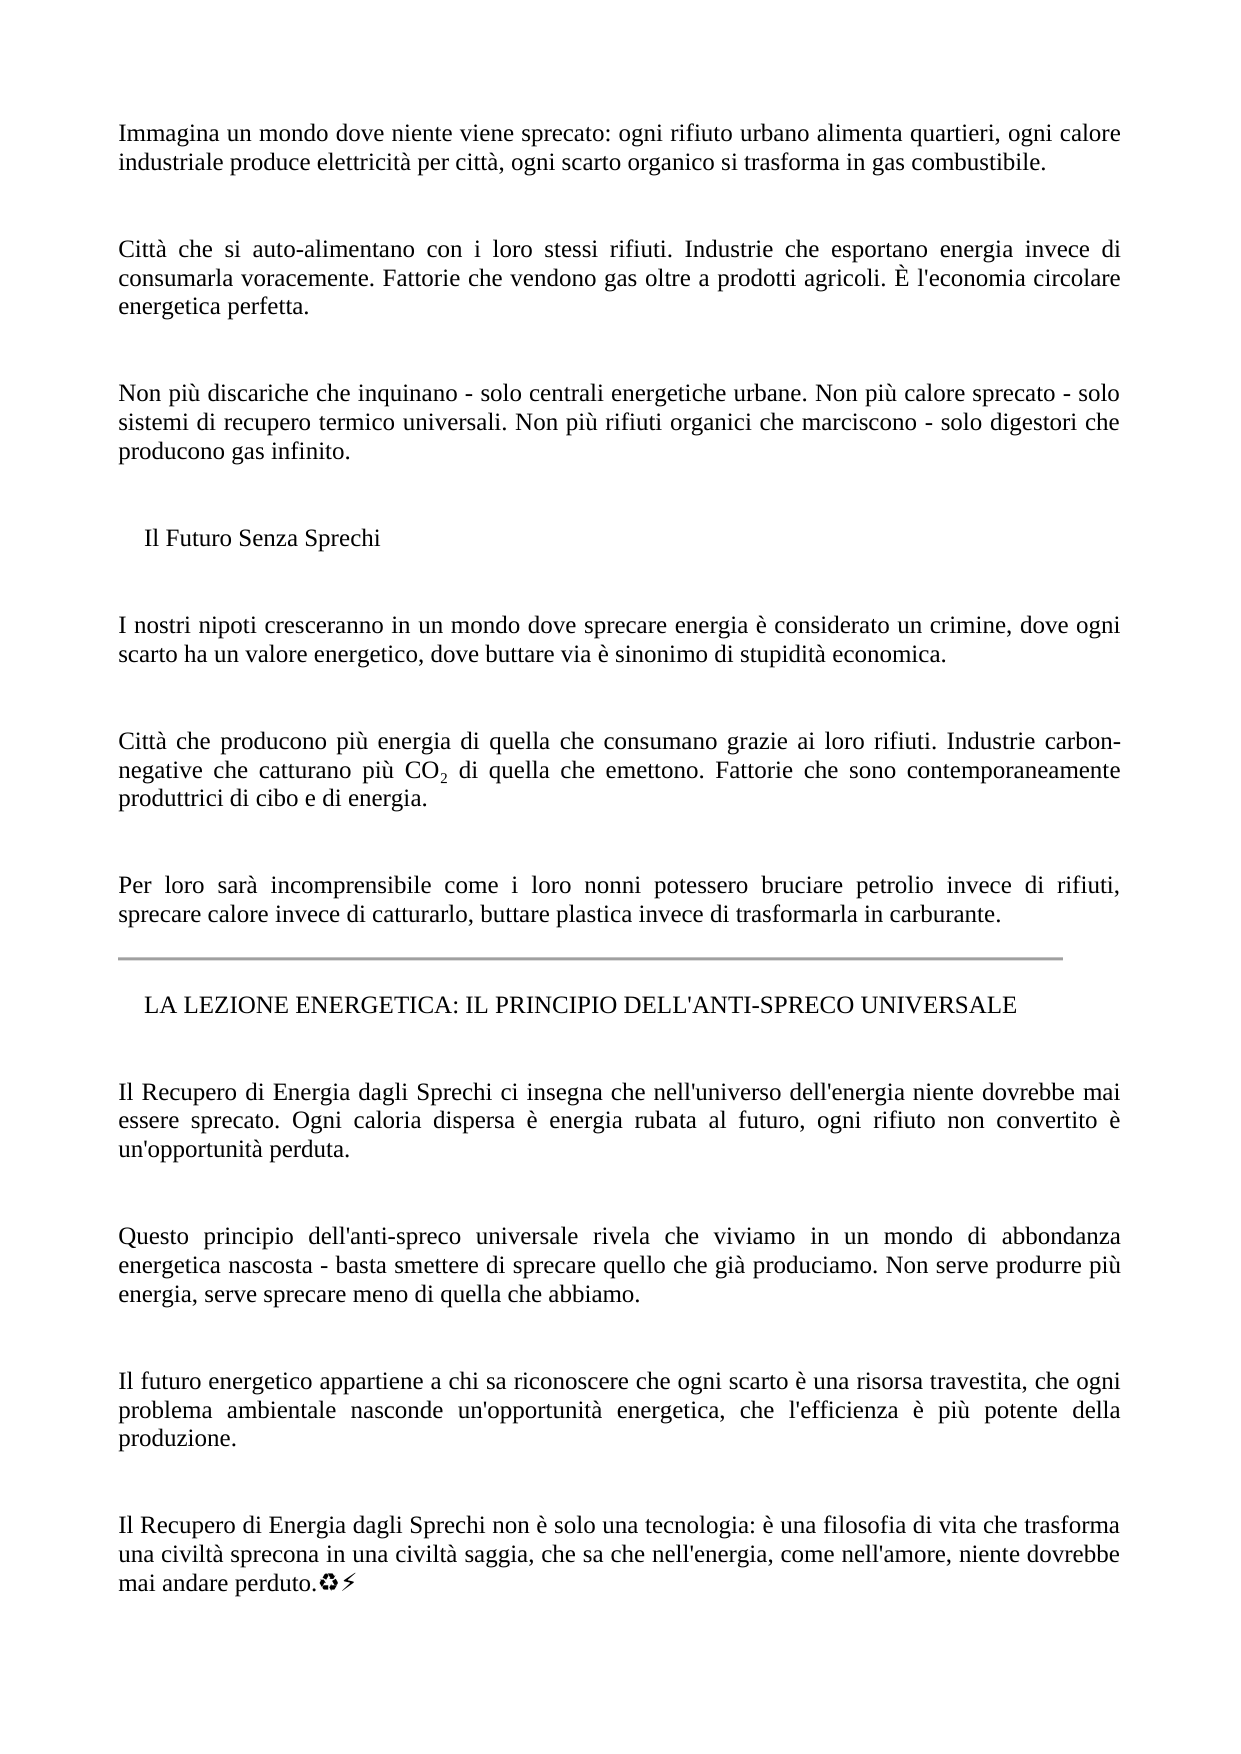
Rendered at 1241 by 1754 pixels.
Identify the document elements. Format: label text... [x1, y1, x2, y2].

text Questo principio dell'anti-spreco universale rivela che viviamo in un mondo di abbondanza energetica nascosta - basta smettere di sprecare quello che già produciamo. Non serve produrre più energia, serve sprecare meno di quella che abbiamo. [118, 1221, 1122, 1308]
text Per loro sarà incomprensibile come i loro nonni potessero bruciare petrolio invece di rifiuti, sprecare calore invece di catturarlo, buttare plastica invece di trasformarla in carburante. [118, 871, 1122, 928]
subtitle 🚀 Il Futuro Senza Sprechi [118, 523, 1122, 552]
text Città che si auto-alimentano con i loro stessi rifiuti. Industrie che esportano energia invece di consumarla voracemente. Fattorie che vendono gas oltre a prodotti agricoli. È l'economia circolare energetica perfetta. [118, 234, 1122, 320]
text Immagina un mondo dove niente viene sprecato: ogni rifiuto urbano alimenta quartieri, ogni calore industriale produce elettricità per città, ogni scarto organico si trasforma in gas combustibile. [118, 118, 1122, 176]
subtitle 🎯 LA LEZIONE ENERGETICA: IL PRINCIPIO DELL'ANTI-SPRECO UNIVERSALE [118, 990, 1122, 1018]
text Il Recupero di Energia dagli Sprechi non è solo una tecnologia: è una filosofia di vita che trasforma una civiltà sprecona in una civiltà saggia, che sa che nell'energia, come nell'amore, niente dovrebbe mai andare perduto.♻️⚡ [118, 1511, 1122, 1597]
text I nostri nipoti cresceranno in un mondo dove sprecare energia è considerato un crimine, dove ogni scarto ha un valore energetico, dove buttare via è sinonimo di stupidità economica. [118, 610, 1122, 668]
text Città che producono più energia di quella che consumano grazie ai loro rifiuti. Industrie carbon-negative che catturano più CO₂ di quella che emettono. Fattorie che sono contemporaneamente produttrici di cibo e di energia. [118, 726, 1122, 812]
text Il Recupero di Energia dagli Sprechi ci insegna che nell'universo dell'energia niente dovrebbe mai essere sprecato. Ogni caloria dispersa è energia rubata al futuro, ogni rifiuto non convertito è un'opportunità perduta. [118, 1077, 1122, 1163]
text Non più discariche che inquinano - solo centrali energetiche urbane. Non più calore sprecato - solo sistemi di recupero termico universali. Non più rifiuti organici che marciscono - solo digestori che producono gas infinito. [118, 378, 1122, 465]
text Il futuro energetico appartiene a chi sa riconoscere che ogni scarto è una risorsa travestita, che ogni problema ambientale nasconde un'opportunità energetica, che l'efficienza è più potente della produzione. [118, 1366, 1122, 1452]
